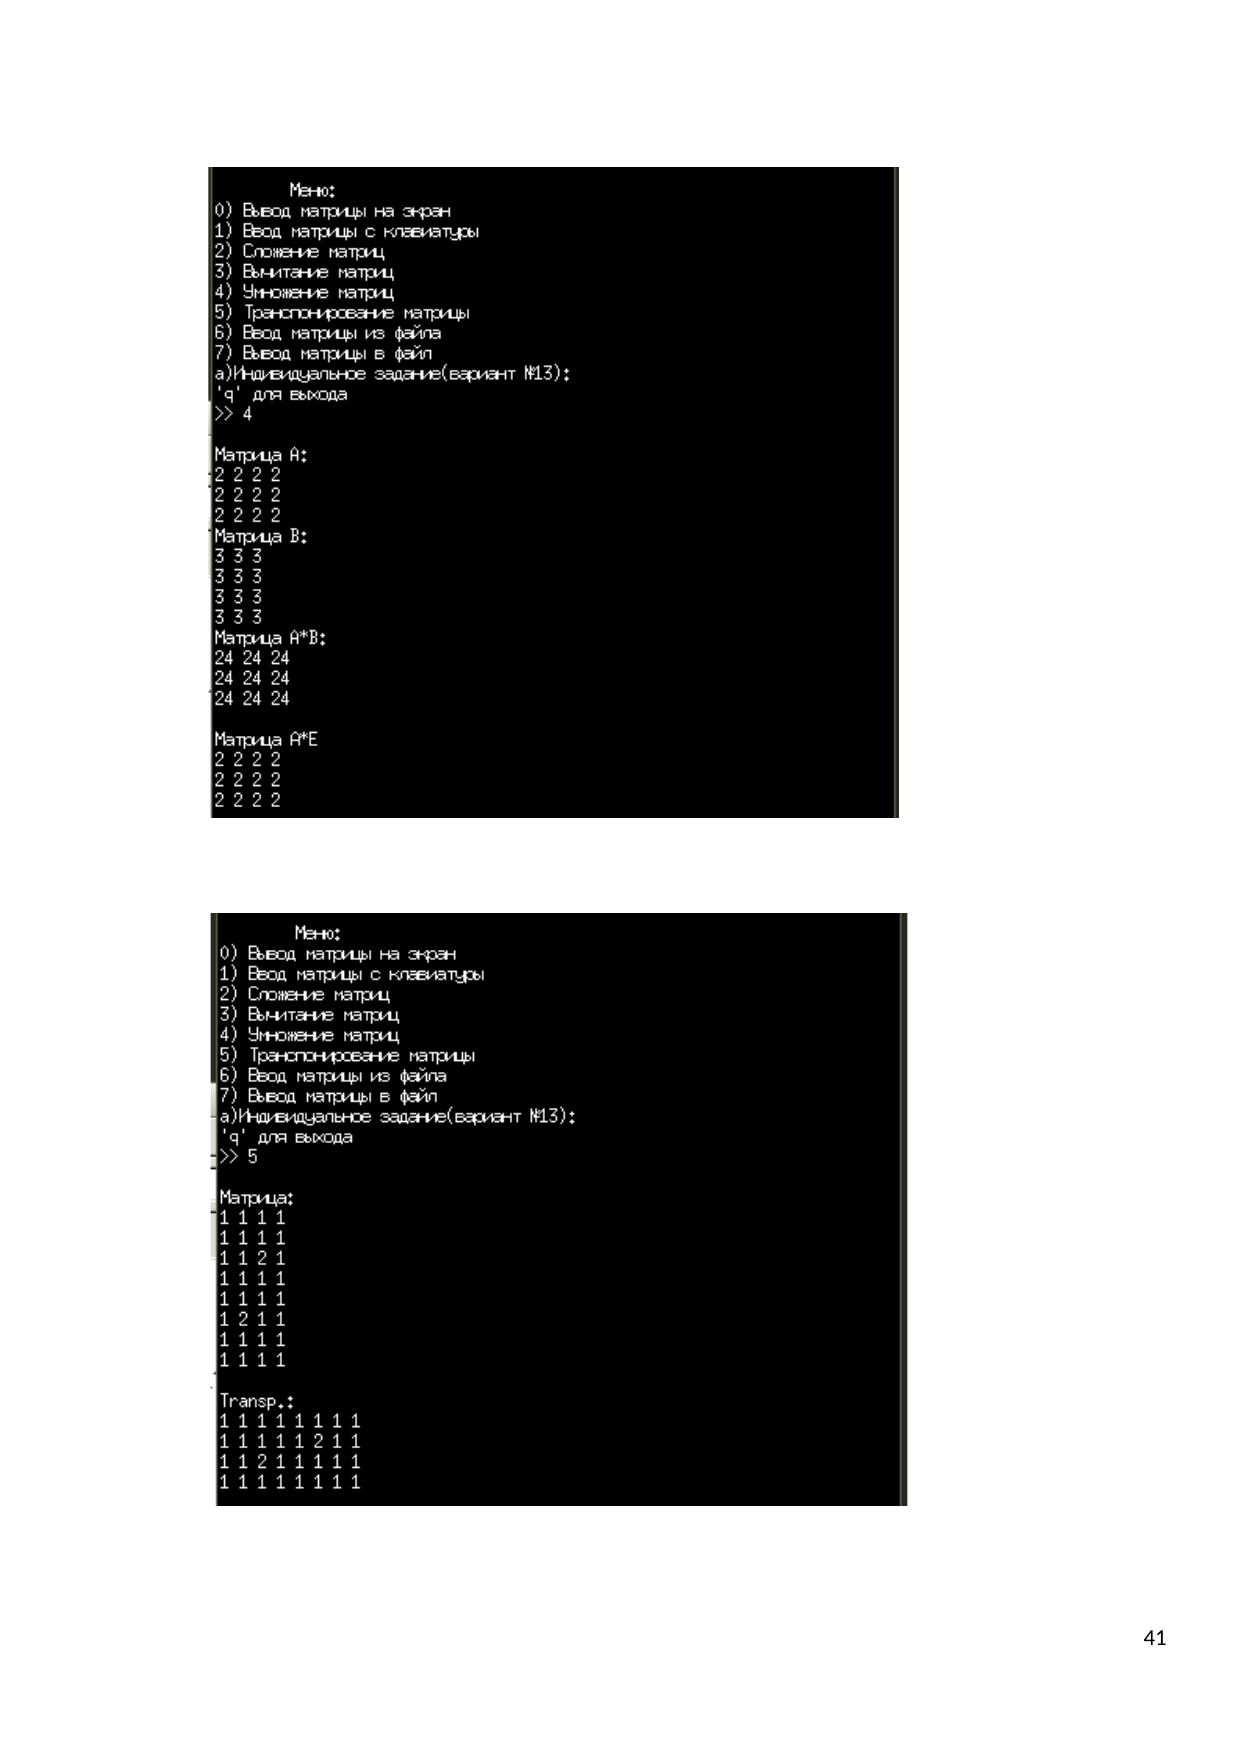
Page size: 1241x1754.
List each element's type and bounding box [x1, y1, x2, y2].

table_cell [68, 883, 1182, 1571]
table_cell [68, 150, 1182, 883]
picture [208, 167, 899, 818]
picture [210, 913, 908, 1506]
